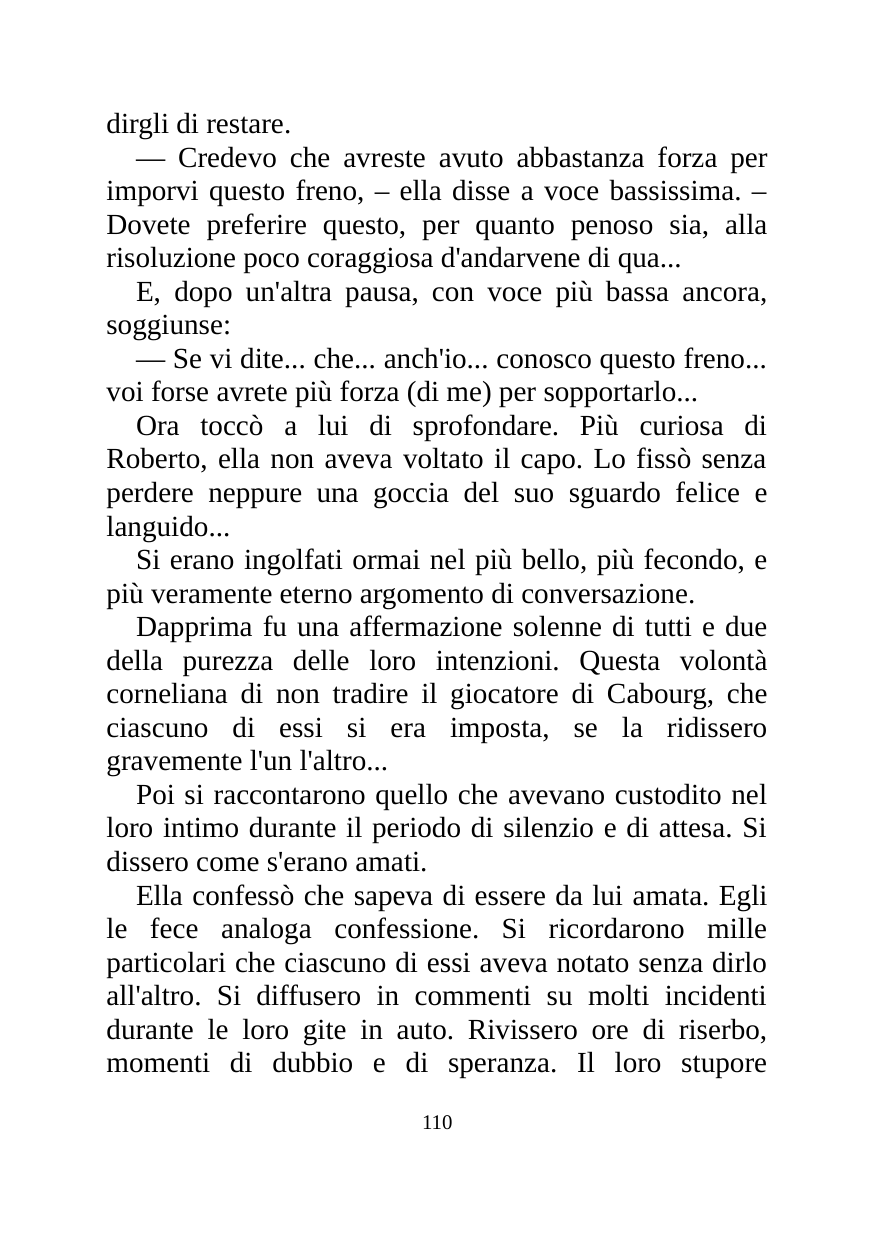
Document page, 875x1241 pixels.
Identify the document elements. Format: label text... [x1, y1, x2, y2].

text E, dopo un'altra pausa, con voce più bassa ancora, soggiunse: [106, 274, 768, 341]
text — Credevo che avreste avuto abbastanza forza per imporvi questo freno, – ella disse a voce bassissima. – Dovete preferire questo, per quanto penoso sia, alla risoluzione poco coraggiosa d'andarvene di qua... [106, 140, 768, 274]
text Poi si raccontarono quello che avevano custodito nel loro intimo durante il periodo di silenzio e di attesa. Si dissero come s'erano amati. [106, 777, 768, 878]
text Ella confessò che sapeva di essere da lui amata. Egli le fece analoga confessione. Si ricordarono mille particolari che ciascuno di essi aveva notato senza dirlo all'altro. Si diffusero in commenti su molti incidenti durante le loro gite in auto. Rivissero ore di riserbo, momenti di dubbio e di speranza. Il loro stupore [106, 878, 768, 1079]
text Si erano ingolfati ormai nel più bello, più fecondo, e più veramente eterno argomento di conversazione. [106, 542, 768, 609]
text dirgli di restare. [106, 106, 768, 140]
text — Se vi dite... che... anch'io... conosco questo freno... voi forse avrete più forza (di me) per sopportarlo... [106, 341, 768, 408]
text Ora toccò a lui di sprofondare. Più curiosa di Roberto, ella non aveva voltato il capo. Lo fissò senza perdere neppure una goccia del suo sguardo felice e languido... [106, 408, 768, 542]
text Dapprima fu una affermazione solenne di tutti e due della purezza delle loro intenzioni. Questa volontà corneliana di non tradire il giocatore di Cabourg, che ciascuno di essi si era imposta, se la ridissero gravemente l'un l'altro... [106, 609, 768, 777]
